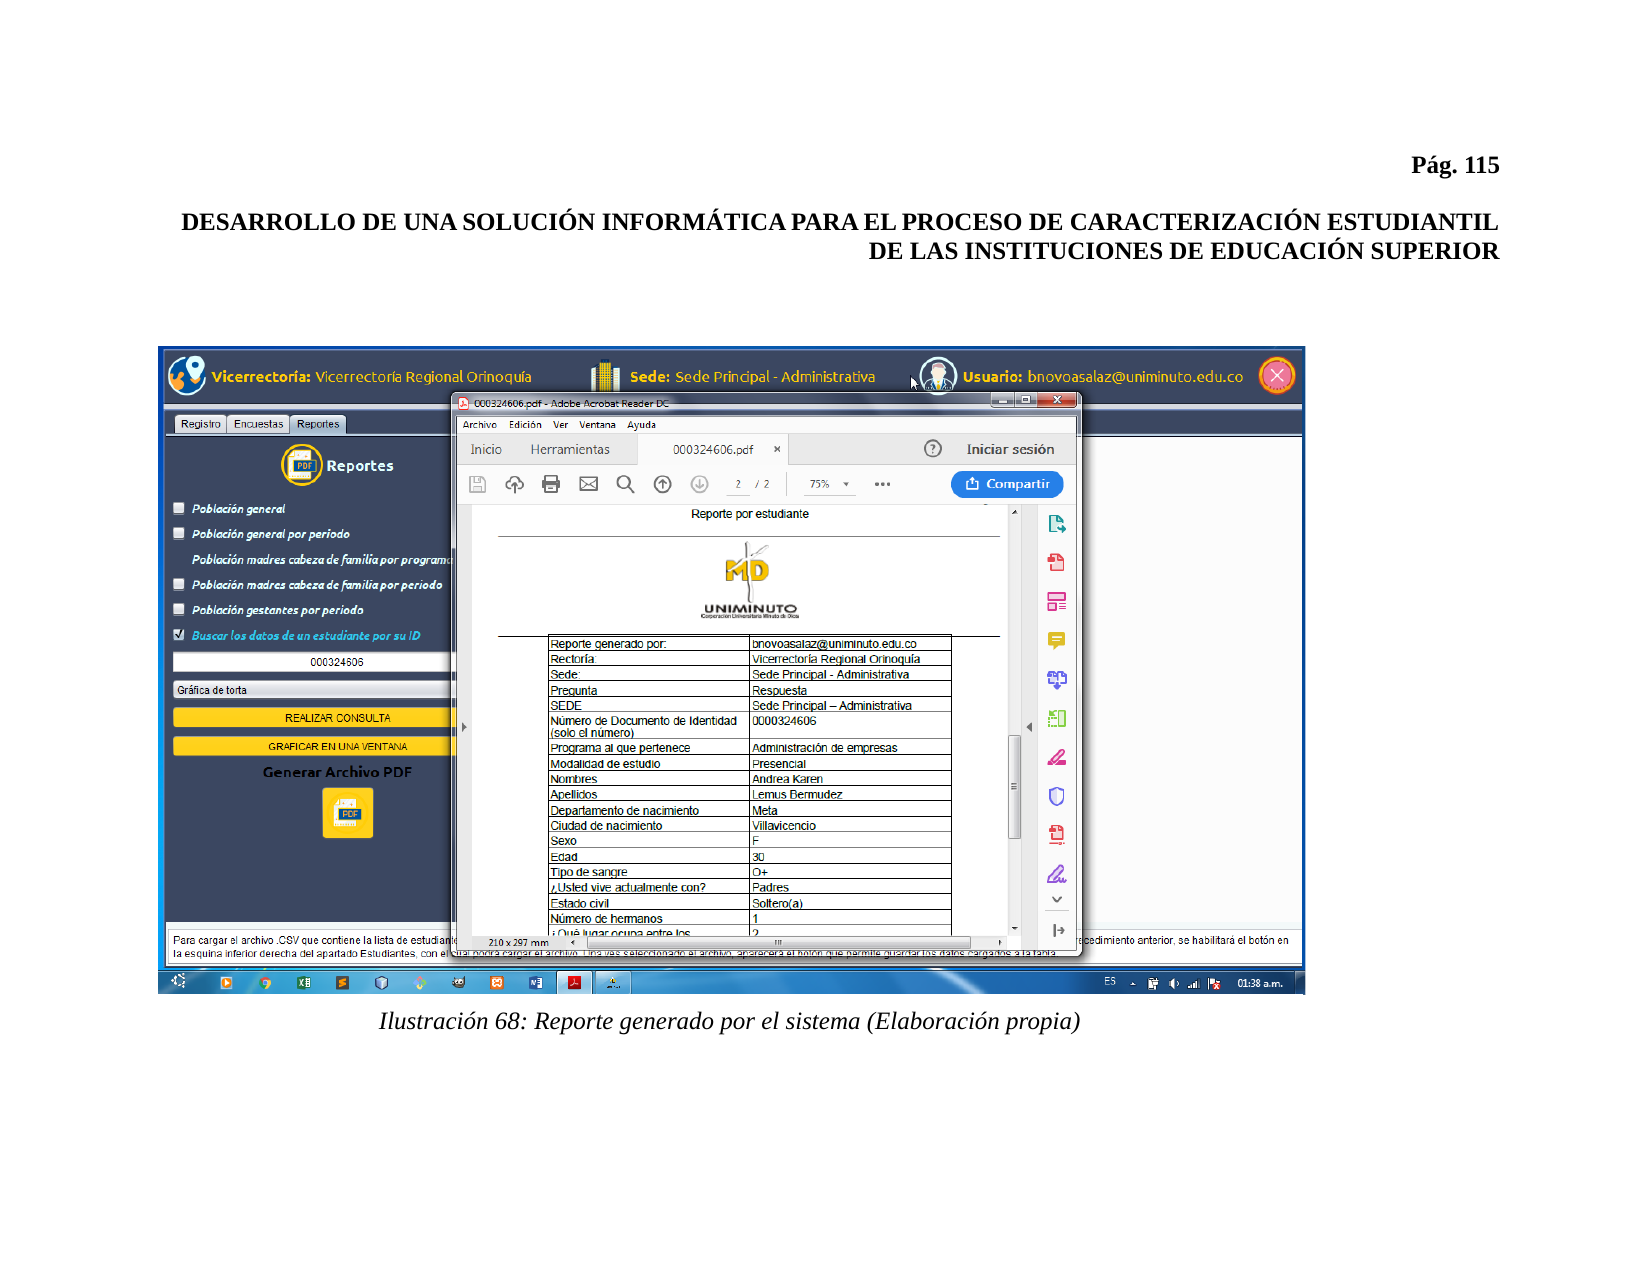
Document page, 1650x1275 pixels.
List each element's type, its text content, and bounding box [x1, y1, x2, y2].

text Ilustración 68: Reporte generado por el sistema (Elaboración propia) [158, 1006, 1303, 1035]
picture [158, 346, 1306, 995]
